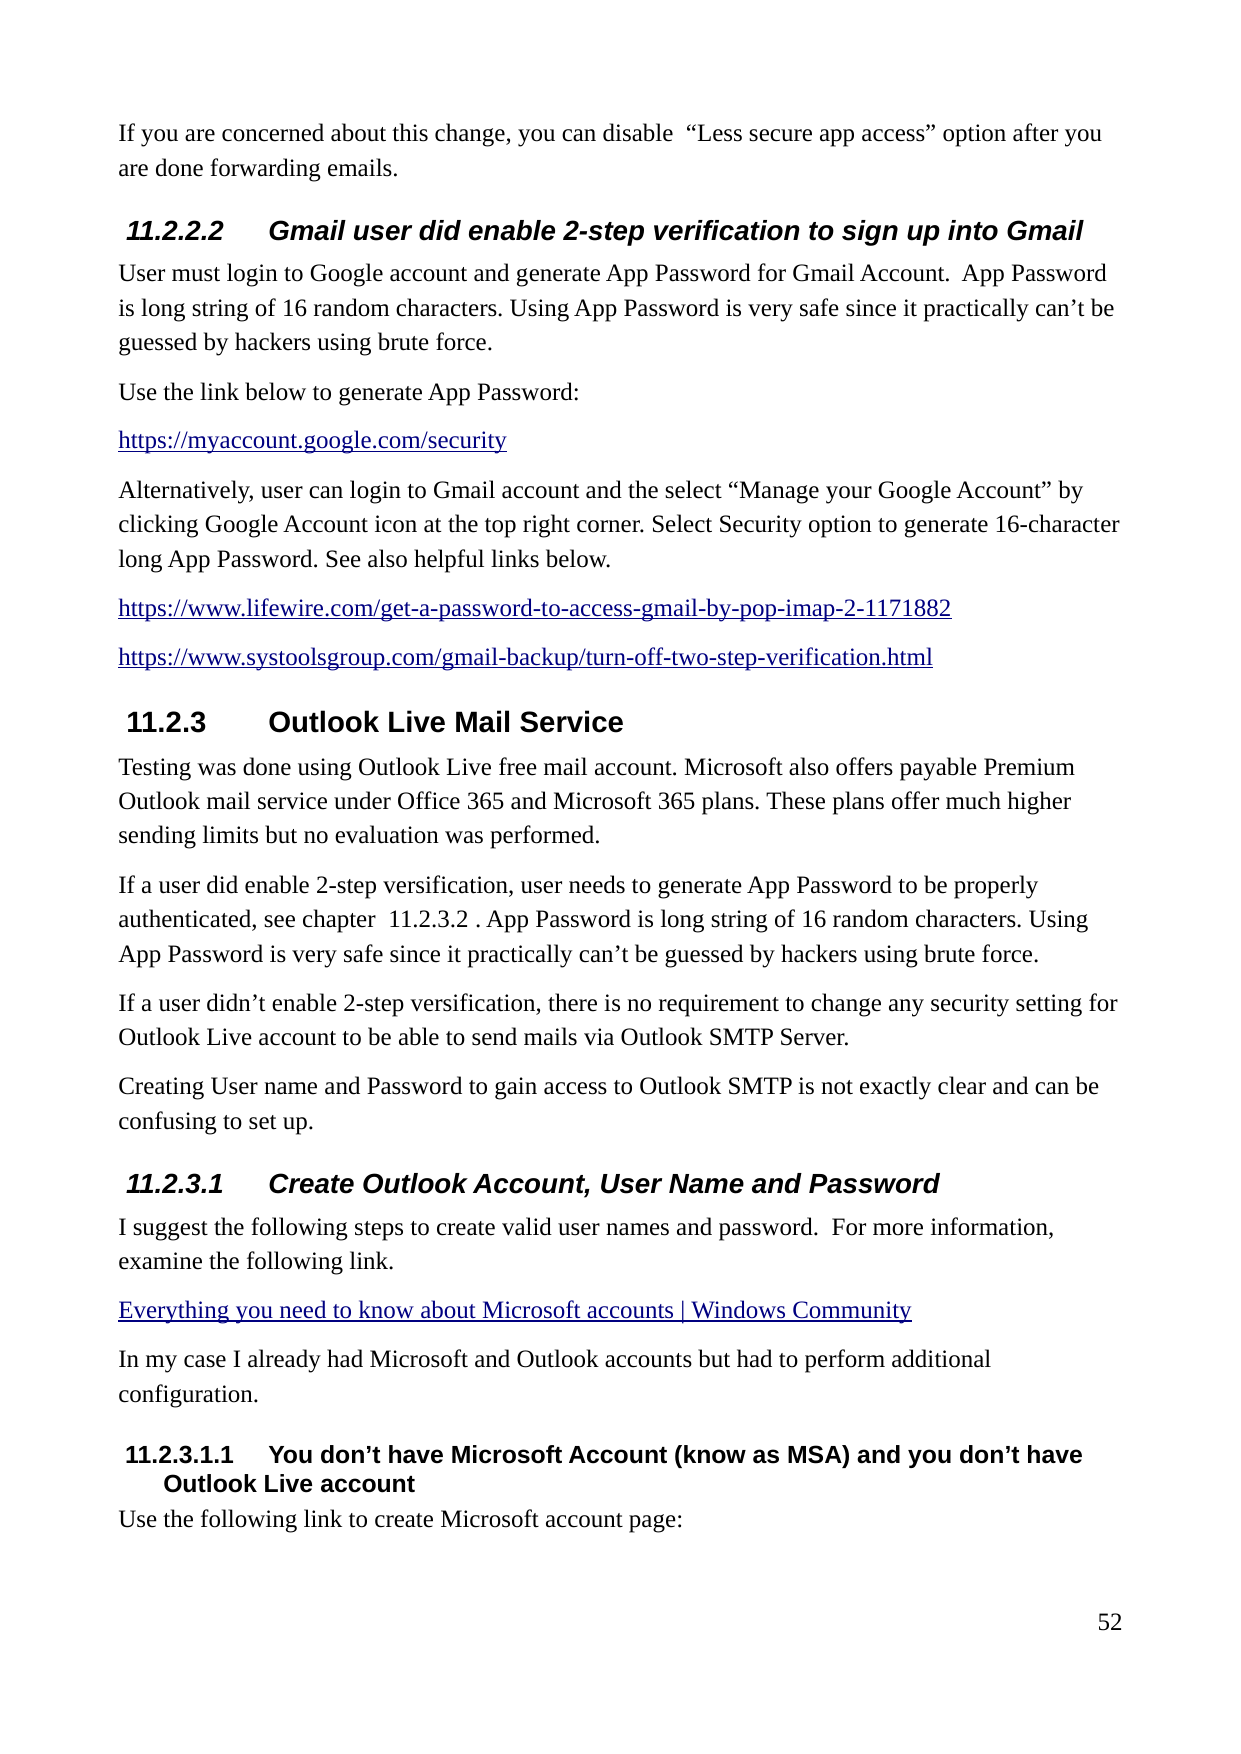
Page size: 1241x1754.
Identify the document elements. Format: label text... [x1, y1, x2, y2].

text Use the following link to create Microsoft account page: [118, 1504, 1122, 1532]
text In my case I already had Microsoft and Outlook accounts but had to perform additional configuration. [118, 1344, 1122, 1407]
text Creating User name and Password to gain access to Outlook SMTP is not exactly clear and can be confusing to set up. [118, 1071, 1122, 1134]
text https://www.lifewire.com/get-a-password-to-access-gmail-by-pop-imap-2-1171882 [118, 593, 1122, 621]
text Testing was done using Outlook Live free mail account. Microsoft also offers payable Premium Outlook mail service under Office 365 and Microsoft 365 plans. These plans offer much higher sending limits but no evaluation was performed. [118, 752, 1122, 849]
text Alternatively, user can login to Gmail account and the select “Manage your Google Account” by clicking Google Account icon at the top right corner. Select Security option to generate 16-character long App Password. See also helpful links below. [118, 475, 1122, 572]
subtitle You don’t have Microsoft Account (know as MSA) and you don’t have Outlook Live account [118, 1440, 1122, 1497]
text If a user did enable 2-step versification, user needs to generate App Password to be properly authenticated, see chapter 11.2.3.2 . App Password is long string of 16 random characters. Using App Password is very safe since it practically can’t be guessed by hackers using brute force. [118, 870, 1122, 967]
text Use the link below to generate App Password: [118, 377, 1122, 405]
text If you are concerned about this change, you can disable “Less secure app access” option after you are done forwarding emails. [118, 118, 1122, 181]
text https://www.systoolsgroup.com/gmail-backup/turn-off-two-step-verification.html [118, 642, 1122, 671]
text https://myaccount.google.com/security [118, 426, 1122, 454]
text I suggest the following steps to create valid user names and password. For more information, examine the following link. [118, 1212, 1122, 1275]
subtitle Gmail user did enable 2-step verification to sign up into Gmail [118, 214, 1122, 246]
subtitle Create Outlook Account, User Name and Password [118, 1167, 1122, 1199]
text User must login to Google account and generate App Password for Gmail Account. App Password is long string of 16 random characters. Using App Password is very safe since it practically can’t be guessed by hackers using brute force. [118, 258, 1122, 356]
subtitle Outlook Live Mail Service [118, 705, 1122, 739]
text If a user didn’t enable 2-step versification, there is no requirement to change any security setting for Outlook Live account to be able to send mails via Outlook SMTP Server. [118, 988, 1122, 1051]
text Everything you need to know about Microsoft accounts | Windows Community [118, 1295, 1122, 1324]
